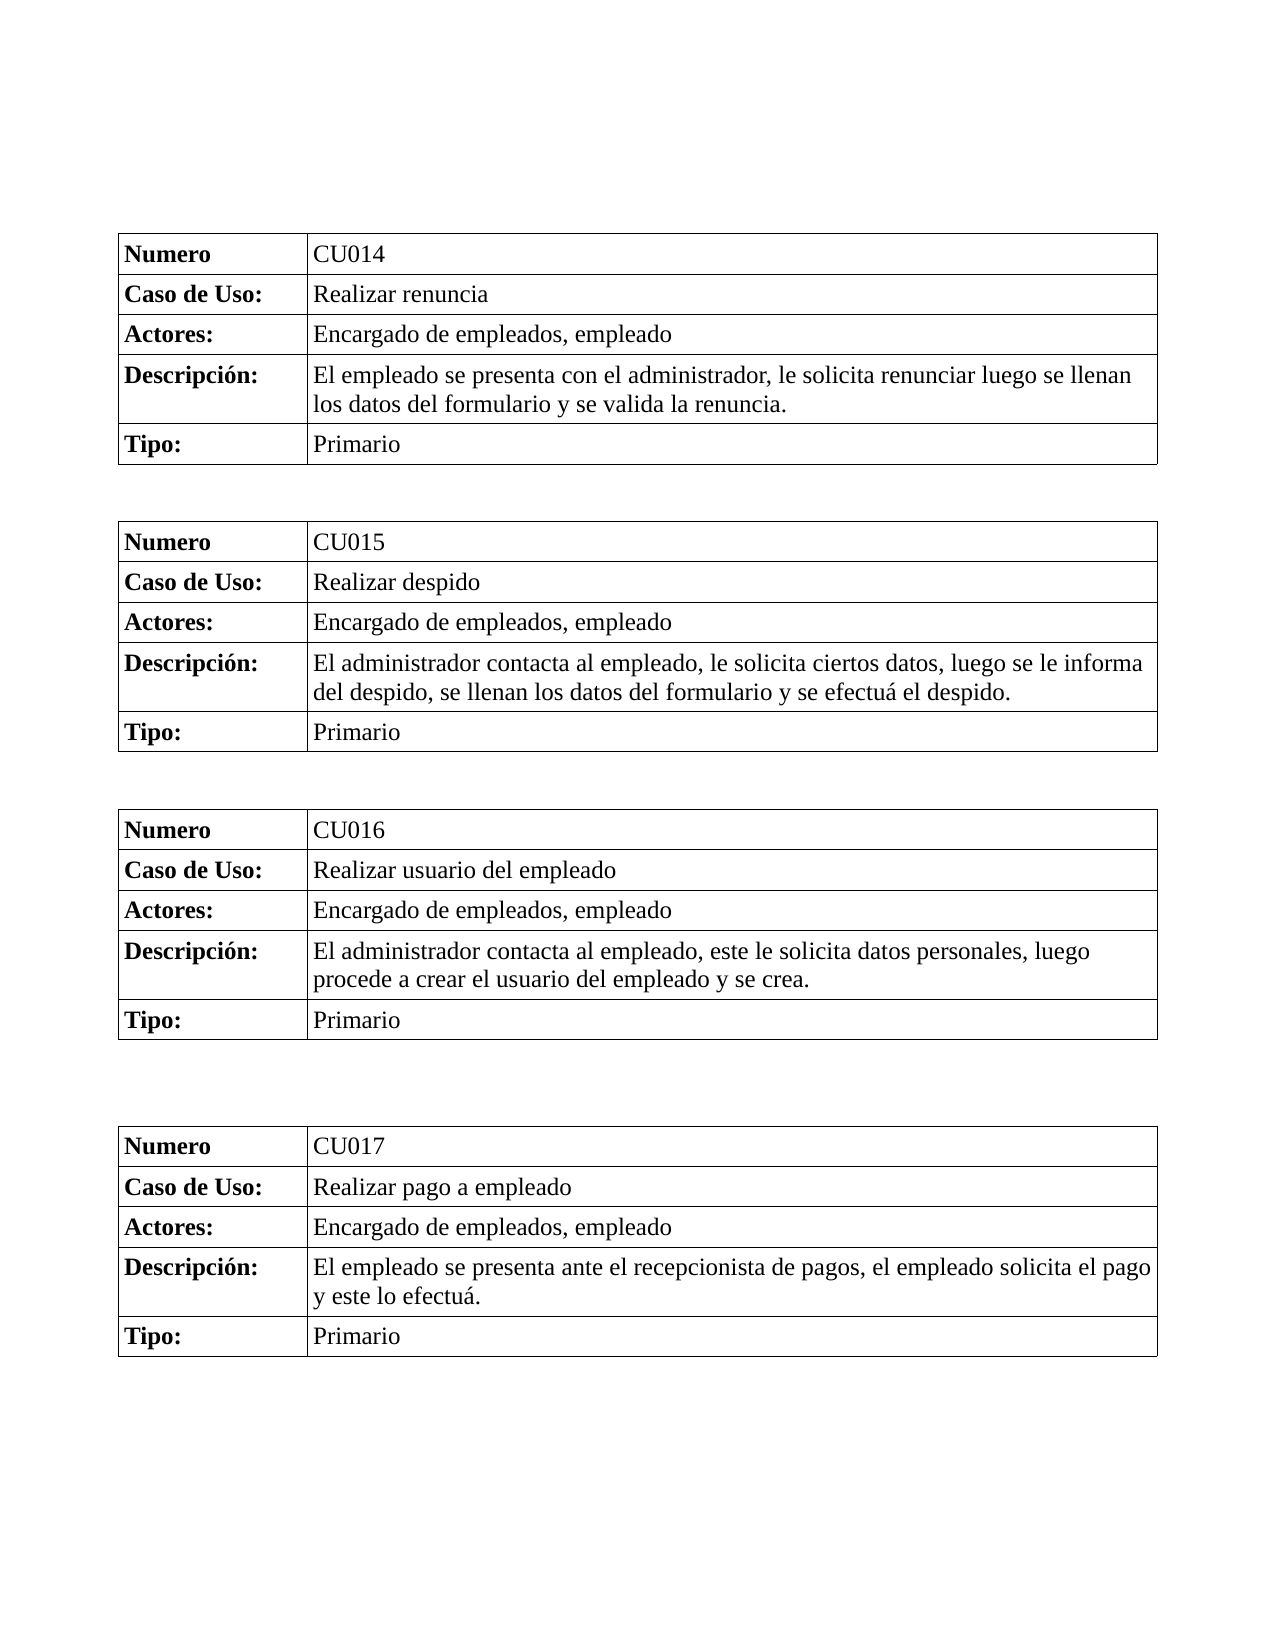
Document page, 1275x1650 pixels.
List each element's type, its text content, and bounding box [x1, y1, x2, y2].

table_header CU016 [308, 810, 1157, 849]
table_header CU014 [308, 234, 1157, 273]
table_cell Actores: [119, 891, 307, 930]
table_cell Encargado de empleados, empleado [308, 1207, 1157, 1247]
table_cell Caso de Uso: [119, 275, 307, 314]
table_cell El empleado se presenta con el administrador, le solicita renunciar luego se llenan los datos del formulario y se valida la renuncia. [308, 355, 1157, 423]
table_cell Primario [308, 1000, 1157, 1039]
table_header Numero [119, 234, 307, 273]
table_cell Descripción: [119, 931, 307, 999]
table_cell Tipo: [119, 424, 307, 463]
table_header Numero [119, 522, 307, 561]
table_cell Primario [308, 712, 1157, 751]
table_cell El empleado se presenta ante el recepcionista de pagos, el empleado solicita el pago y este lo efectuá. [308, 1248, 1157, 1316]
table_header Numero [119, 810, 307, 849]
table_header Numero [119, 1127, 307, 1166]
table_cell Descripción: [119, 1248, 307, 1316]
table_cell Primario [308, 424, 1157, 463]
table_cell Primario [308, 1317, 1157, 1356]
table_cell Caso de Uso: [119, 1167, 307, 1206]
table_header CU015 [308, 522, 1157, 561]
table_cell Actores: [119, 315, 307, 354]
table_cell Tipo: [119, 1000, 307, 1039]
table_cell Descripción: [119, 355, 307, 423]
table_cell Tipo: [119, 712, 307, 751]
table_cell Encargado de empleados, empleado [308, 603, 1157, 642]
table_cell Realizar pago a empleado [308, 1167, 1157, 1206]
table_cell Encargado de empleados, empleado [308, 315, 1157, 354]
table_cell Realizar usuario del empleado [308, 850, 1157, 889]
table_cell Tipo: [119, 1317, 307, 1356]
table_cell Encargado de empleados, empleado [308, 891, 1157, 930]
table_header CU017 [308, 1127, 1157, 1166]
table_cell Descripción: [119, 643, 307, 711]
table_cell Actores: [119, 603, 307, 642]
table_cell Actores: [119, 1207, 307, 1247]
table_cell Realizar despido [308, 562, 1157, 602]
table_cell Caso de Uso: [119, 562, 307, 602]
table_cell El administrador contacta al empleado, este le solicita datos personales, luego procede a crear el usuario del empleado y se crea. [308, 931, 1157, 999]
table_cell El administrador contacta al empleado, le solicita ciertos datos, luego se le informa del despido, se llenan los datos del formulario y se efectuá el despido. [308, 643, 1157, 711]
table_cell Realizar renuncia [308, 275, 1157, 314]
table_cell Caso de Uso: [119, 850, 307, 889]
